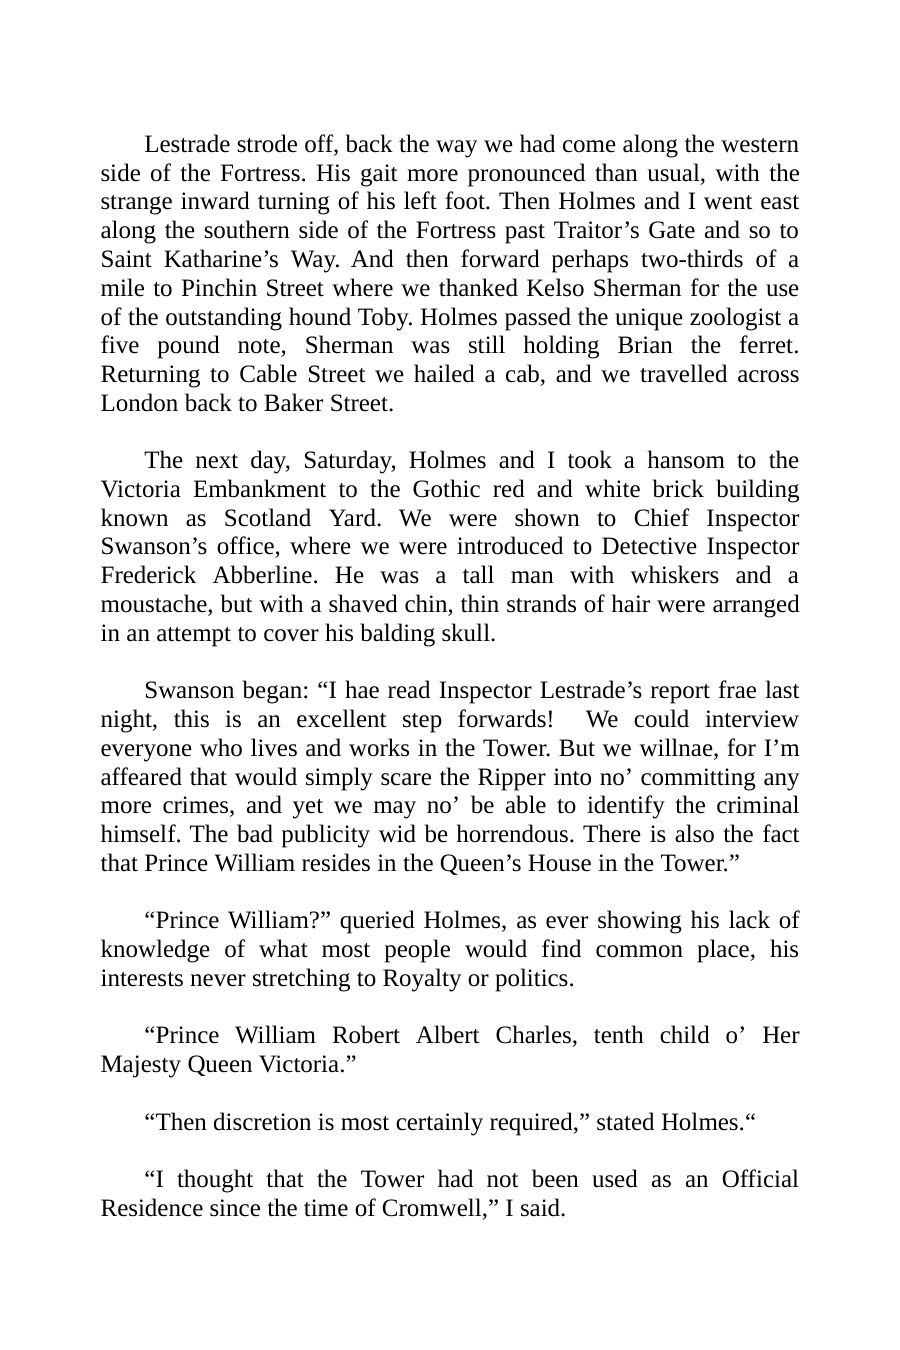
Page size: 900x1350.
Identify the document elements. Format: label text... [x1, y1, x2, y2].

text “Prince William Robert Albert Charles, tenth child o’ Her Majesty Queen Victoria.” [100, 1020, 799, 1078]
text “Then discretion is most certainly required,” stated Holmes.“ [100, 1107, 799, 1135]
text Lestrade strode off, back the way we had come along the western side of the Fortress. His gait more pronounced than usual, with the strange inward turning of his left foot. Then Holmes and I went east along the southern side of the Fortress past Traitor’s Gate and so to Saint Katharine’s Way. And then forward perhaps two-thirds of a mile to Pinchin Street where we thanked Kelso Sherman for the use of the outstanding hound Toby. Holmes passed the unique zoologist a five pound note, Sherman was still holding Brian the ferret. Returning to Cable Street we hailed a cab, and we travelled across London back to Baker Street. [100, 129, 799, 417]
text The next day, Saturday, Holmes and I took a hansom to the Victoria Embankment to the Gothic red and white brick building known as Scotland Yard. We were shown to Chief Inspector Swanson’s office, where we were introduced to Detective Inspector Frederick Abberline. He was a tall man with whiskers and a moustache, but with a shaved chin, thin strands of hair were arranged in an attempt to cover his balding skull. [100, 445, 799, 647]
text “I thought that the Tower had not been used as an Official Residence since the time of Cromwell,” I said. [100, 1164, 799, 1222]
text “Prince William?” queried Holmes, as ever showing his lack of knowledge of what most people would find common place, his interests never stretching to Royalty or politics. [100, 905, 799, 992]
text Swanson began: “I hae read Inspector Lestrade’s report frae last night, this is an excellent step forwards! We could interview everyone who lives and works in the Tower. But we willnae, for I’m affeared that would simply scare the Ripper into no’ committing any more crimes, and yet we may no’ be able to identify the criminal himself. The bad publicity wid be horrendous. There is also the fact that Prince William resides in the Queen’s House in the Tower.” [100, 675, 799, 877]
